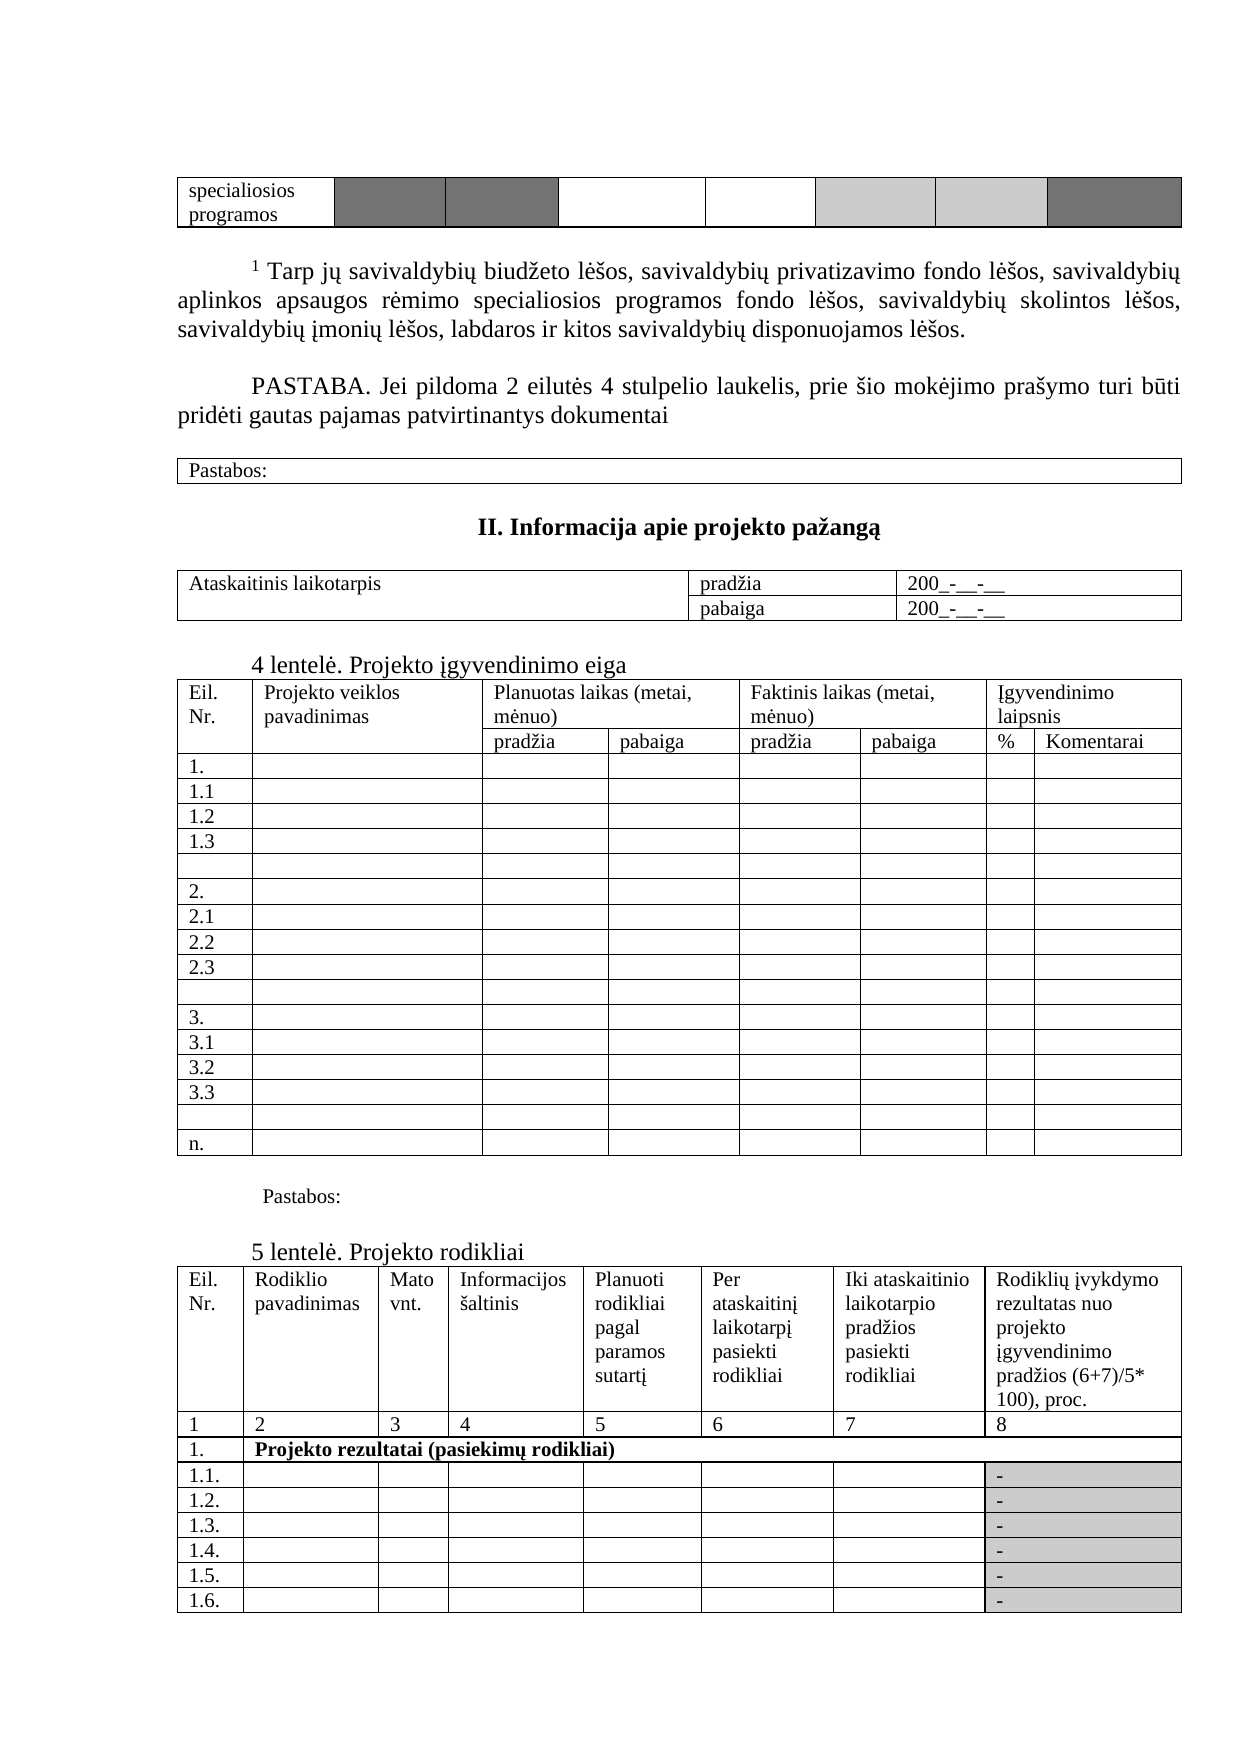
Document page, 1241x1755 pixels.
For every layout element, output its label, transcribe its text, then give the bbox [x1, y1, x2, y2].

table_cell [702, 1563, 833, 1587]
table_cell [483, 879, 608, 903]
table_cell 2 [244, 1412, 378, 1436]
table_cell Komentarai [1035, 729, 1181, 753]
table_cell [483, 754, 608, 778]
table_cell [584, 1488, 701, 1512]
table_cell [1035, 804, 1181, 828]
table_cell [861, 754, 986, 778]
table_cell [740, 930, 860, 954]
table_cell 1. [178, 754, 252, 778]
table_cell 3.3 [178, 1080, 252, 1104]
table_cell [253, 1130, 482, 1154]
table_cell [483, 1030, 608, 1054]
table_cell [253, 829, 482, 853]
table_cell [483, 955, 608, 979]
table_cell [861, 955, 986, 979]
table_header Pastabos: [178, 459, 1181, 482]
table_header Per ataskaitinį laikotarpį pasiekti rodikliai [702, 1267, 833, 1411]
table_cell [1035, 1005, 1181, 1029]
table_cell [584, 1463, 701, 1487]
table_cell [483, 779, 608, 803]
table_cell 200_-__-__ [897, 596, 1181, 620]
table_cell - [986, 1463, 1181, 1487]
table_header Iki ataskaitinio laikotarpio pradžios pasiekti rodikliai [834, 1267, 984, 1411]
table_cell [1035, 1055, 1181, 1079]
table_cell [379, 1488, 448, 1512]
table_cell [253, 779, 482, 803]
table_header Mato vnt. [379, 1267, 448, 1411]
table_cell [178, 1105, 252, 1129]
table_cell [987, 754, 1034, 778]
table_cell [1035, 905, 1181, 928]
table_cell [253, 754, 482, 778]
table_cell [702, 1513, 833, 1537]
table_cell [244, 1563, 378, 1587]
table_cell [987, 1030, 1034, 1054]
table_cell [609, 955, 739, 979]
table_cell [861, 1080, 986, 1104]
table_cell [609, 1005, 739, 1029]
table_cell 4 [449, 1412, 583, 1436]
table_cell pabaiga [609, 729, 739, 753]
text 5 lentelė. Projekto rodikliai [177, 1237, 1181, 1266]
table_cell specialiosios programos [178, 178, 334, 226]
table_cell [987, 1055, 1034, 1079]
table_cell [702, 1538, 833, 1562]
table_cell 2.3 [178, 955, 252, 979]
table_cell [335, 178, 445, 226]
table_cell [987, 1105, 1034, 1129]
table_cell [449, 1563, 583, 1587]
table_cell [1035, 980, 1181, 1004]
table_cell pradžia [740, 729, 860, 753]
table_cell [834, 1538, 984, 1562]
table_cell [740, 854, 860, 878]
table_cell [609, 1080, 739, 1104]
table_cell [253, 905, 482, 928]
table_cell [1035, 955, 1181, 979]
table_cell [1035, 829, 1181, 853]
table_cell [609, 905, 739, 928]
table_cell 3 [379, 1412, 448, 1436]
table_cell [584, 1563, 701, 1587]
table_cell 3.1 [178, 1030, 252, 1054]
table_cell [1035, 1105, 1181, 1129]
table_cell [253, 1055, 482, 1079]
table_cell [740, 1130, 860, 1154]
table_cell [740, 879, 860, 903]
text II. Informacija apie projekto pažangą [177, 512, 1181, 541]
table_header Eil. Nr. [178, 1267, 243, 1411]
table_cell [740, 955, 860, 979]
table_cell [861, 804, 986, 828]
table_cell 1.5. [178, 1563, 243, 1587]
table_cell [834, 1463, 984, 1487]
table_cell [740, 804, 860, 828]
text 4 lentelė. Projekto įgyvendinimo eiga [177, 650, 1181, 678]
table_header Faktinis laikas (metai, mėnuo) [740, 680, 986, 728]
table_cell - [986, 1513, 1181, 1537]
table_cell [834, 1563, 984, 1587]
table_cell [987, 829, 1034, 853]
table_cell [740, 1030, 860, 1054]
table_cell [861, 879, 986, 903]
table_cell [861, 779, 986, 803]
table_cell [740, 779, 860, 803]
table_cell [1035, 930, 1181, 954]
table_cell [740, 1105, 860, 1129]
table_cell [702, 1588, 833, 1612]
table_cell [834, 1588, 984, 1612]
table_cell [449, 1463, 583, 1487]
table_cell [1035, 879, 1181, 903]
table_cell [244, 1513, 378, 1537]
table_cell [244, 1588, 378, 1612]
table_cell [740, 1005, 860, 1029]
table_cell [609, 1030, 739, 1054]
table_cell [253, 1005, 482, 1029]
table_cell [379, 1563, 448, 1587]
table_cell [987, 1005, 1034, 1029]
table_cell 1.2. [178, 1488, 243, 1512]
table_cell [740, 1080, 860, 1104]
table_header Eil. Nr. [178, 680, 252, 753]
table_header Ataskaitinis laikotarpis [178, 571, 688, 620]
table_cell [483, 980, 608, 1004]
table_cell [861, 1130, 986, 1154]
table_cell [483, 1005, 608, 1029]
table_cell [987, 930, 1034, 954]
table_cell [861, 905, 986, 928]
table_cell [253, 930, 482, 954]
text PASTABA. Jei pildoma 2 eilutės 4 stulpelio laukelis, prie šio mokėjimo prašymo turi būti pridėti gautas pajamas patvirtinantys dokumentai [177, 371, 1181, 429]
table_header Projekto veiklos pavadinimas [253, 680, 482, 753]
table_header Įgyvendinimo laipsnis [987, 680, 1181, 728]
table_header Rodiklio pavadinimas [244, 1267, 378, 1411]
table_cell [987, 804, 1034, 828]
table_cell [609, 930, 739, 954]
table_cell [379, 1513, 448, 1537]
table_cell 1.3. [178, 1513, 243, 1537]
table_cell [987, 854, 1034, 878]
table_cell [609, 754, 739, 778]
table_cell n. [178, 1130, 252, 1154]
table_cell [609, 779, 739, 803]
table_cell [1035, 854, 1181, 878]
table_cell [861, 1105, 986, 1129]
table_cell [609, 1105, 739, 1129]
table_cell [253, 879, 482, 903]
table_cell pradžia [483, 729, 608, 753]
table_cell [987, 779, 1034, 803]
table_cell [609, 879, 739, 903]
table_header Rodiklių įvykdymo rezultatas nuo projekto įgyvendinimo pradžios (6+7)/5* 100), proc. [986, 1267, 1181, 1411]
table_cell [178, 980, 252, 1004]
table_cell - [936, 178, 1047, 226]
table_cell 1.1. [178, 1463, 243, 1487]
table_cell [253, 804, 482, 828]
table_cell [178, 854, 252, 878]
table_cell 7 [834, 1412, 984, 1436]
table_cell [740, 1055, 860, 1079]
table_cell [559, 178, 705, 226]
table_cell [609, 1055, 739, 1079]
table_cell [244, 1538, 378, 1562]
table_header Planuoti rodikliai pagal paramos sutartį [584, 1267, 701, 1411]
table_cell pabaiga [689, 596, 896, 620]
table_cell [702, 1488, 833, 1512]
table_cell [740, 754, 860, 778]
table_cell [483, 854, 608, 878]
table_cell [861, 980, 986, 1004]
table_cell 1 [178, 1412, 243, 1436]
table_cell % [987, 729, 1034, 753]
table_cell [446, 178, 558, 226]
table_header Informacijos šaltinis [449, 1267, 583, 1411]
table_cell [987, 980, 1034, 1004]
table_cell [1048, 178, 1181, 226]
table_cell 3.2 [178, 1055, 252, 1079]
table_cell [449, 1513, 583, 1537]
table_cell Projekto rezultatai (pasiekimų rodikliai) [244, 1438, 1181, 1461]
table_cell [244, 1488, 378, 1512]
table_cell [1035, 754, 1181, 778]
table_cell - [986, 1538, 1181, 1562]
table_cell 1.3 [178, 829, 252, 853]
table_cell 8 [986, 1412, 1181, 1436]
table_cell 1.6. [178, 1588, 243, 1612]
table_cell [244, 1463, 378, 1487]
table_cell [253, 1080, 482, 1104]
table_cell [706, 178, 815, 226]
table_cell [609, 980, 739, 1004]
table_cell [609, 1130, 739, 1154]
table_cell [834, 1513, 984, 1537]
table_cell [987, 1080, 1034, 1104]
table_cell - [986, 1488, 1181, 1512]
text 1 Tarp jų savivaldybių biudžeto lėšos, savivaldybių privatizavimo fondo lėšos, savivaldybių aplinkos apsaugos rėmimo specialiosios programos fondo lėšos, savivaldybių skolintos lėšos, savivaldybių įmonių lėšos, labdaros ir kitos savivaldybių disponuojamos lėšos. [177, 256, 1181, 342]
table_cell [861, 1055, 986, 1079]
table_cell - [816, 178, 935, 226]
table_cell 1.2 [178, 804, 252, 828]
table_cell [253, 854, 482, 878]
table_cell [987, 905, 1034, 928]
table_cell [483, 1080, 608, 1104]
table_cell [584, 1513, 701, 1537]
table_cell [253, 1105, 482, 1129]
table_cell [584, 1538, 701, 1562]
table_cell 2.2 [178, 930, 252, 954]
table_cell - [986, 1588, 1181, 1612]
table_cell [483, 804, 608, 828]
table_cell 3. [178, 1005, 252, 1029]
table_cell [609, 804, 739, 828]
table_cell [861, 930, 986, 954]
table_cell [483, 905, 608, 928]
table_cell [449, 1538, 583, 1562]
table_cell [834, 1488, 984, 1512]
table_cell [861, 1005, 986, 1029]
table_header 200_-__-__ [897, 571, 1181, 595]
table_cell [379, 1538, 448, 1562]
table_cell [1035, 1080, 1181, 1104]
table_cell [253, 1030, 482, 1054]
table_cell [740, 980, 860, 1004]
table_cell 2. [178, 879, 252, 903]
table_cell [861, 829, 986, 853]
table_cell 1. [178, 1438, 243, 1461]
table_cell [987, 1130, 1034, 1154]
table_cell [483, 1130, 608, 1154]
table_cell [449, 1588, 583, 1612]
table_cell [861, 1030, 986, 1054]
table_cell [1035, 1130, 1181, 1154]
table_header pradžia [689, 571, 896, 595]
table_cell [253, 980, 482, 1004]
table_cell - [986, 1563, 1181, 1587]
table_cell [609, 854, 739, 878]
table_cell [483, 1105, 608, 1129]
table_cell pabaiga [861, 729, 986, 753]
table_cell [379, 1463, 448, 1487]
table_cell 5 [584, 1412, 701, 1436]
table_cell [483, 829, 608, 853]
table_cell [483, 930, 608, 954]
table_cell [609, 829, 739, 853]
table_cell [584, 1588, 701, 1612]
table_cell [861, 854, 986, 878]
table_cell [1035, 1030, 1181, 1054]
table_cell [379, 1588, 448, 1612]
table_cell [253, 955, 482, 979]
table_cell [740, 905, 860, 928]
table_cell 1.4. [178, 1538, 243, 1562]
table_header Planuotas laikas (metai, mėnuo) [483, 680, 739, 728]
table_cell [740, 829, 860, 853]
table_cell [449, 1488, 583, 1512]
table_cell 1.1 [178, 779, 252, 803]
table_cell 2.1 [178, 905, 252, 928]
table_cell 6 [702, 1412, 833, 1436]
table_cell [987, 879, 1034, 903]
table_header Pastabos: [177, 1184, 1181, 1208]
table_cell [483, 1055, 608, 1079]
table_cell [1035, 779, 1181, 803]
table_cell [987, 955, 1034, 979]
table_cell [702, 1463, 833, 1487]
